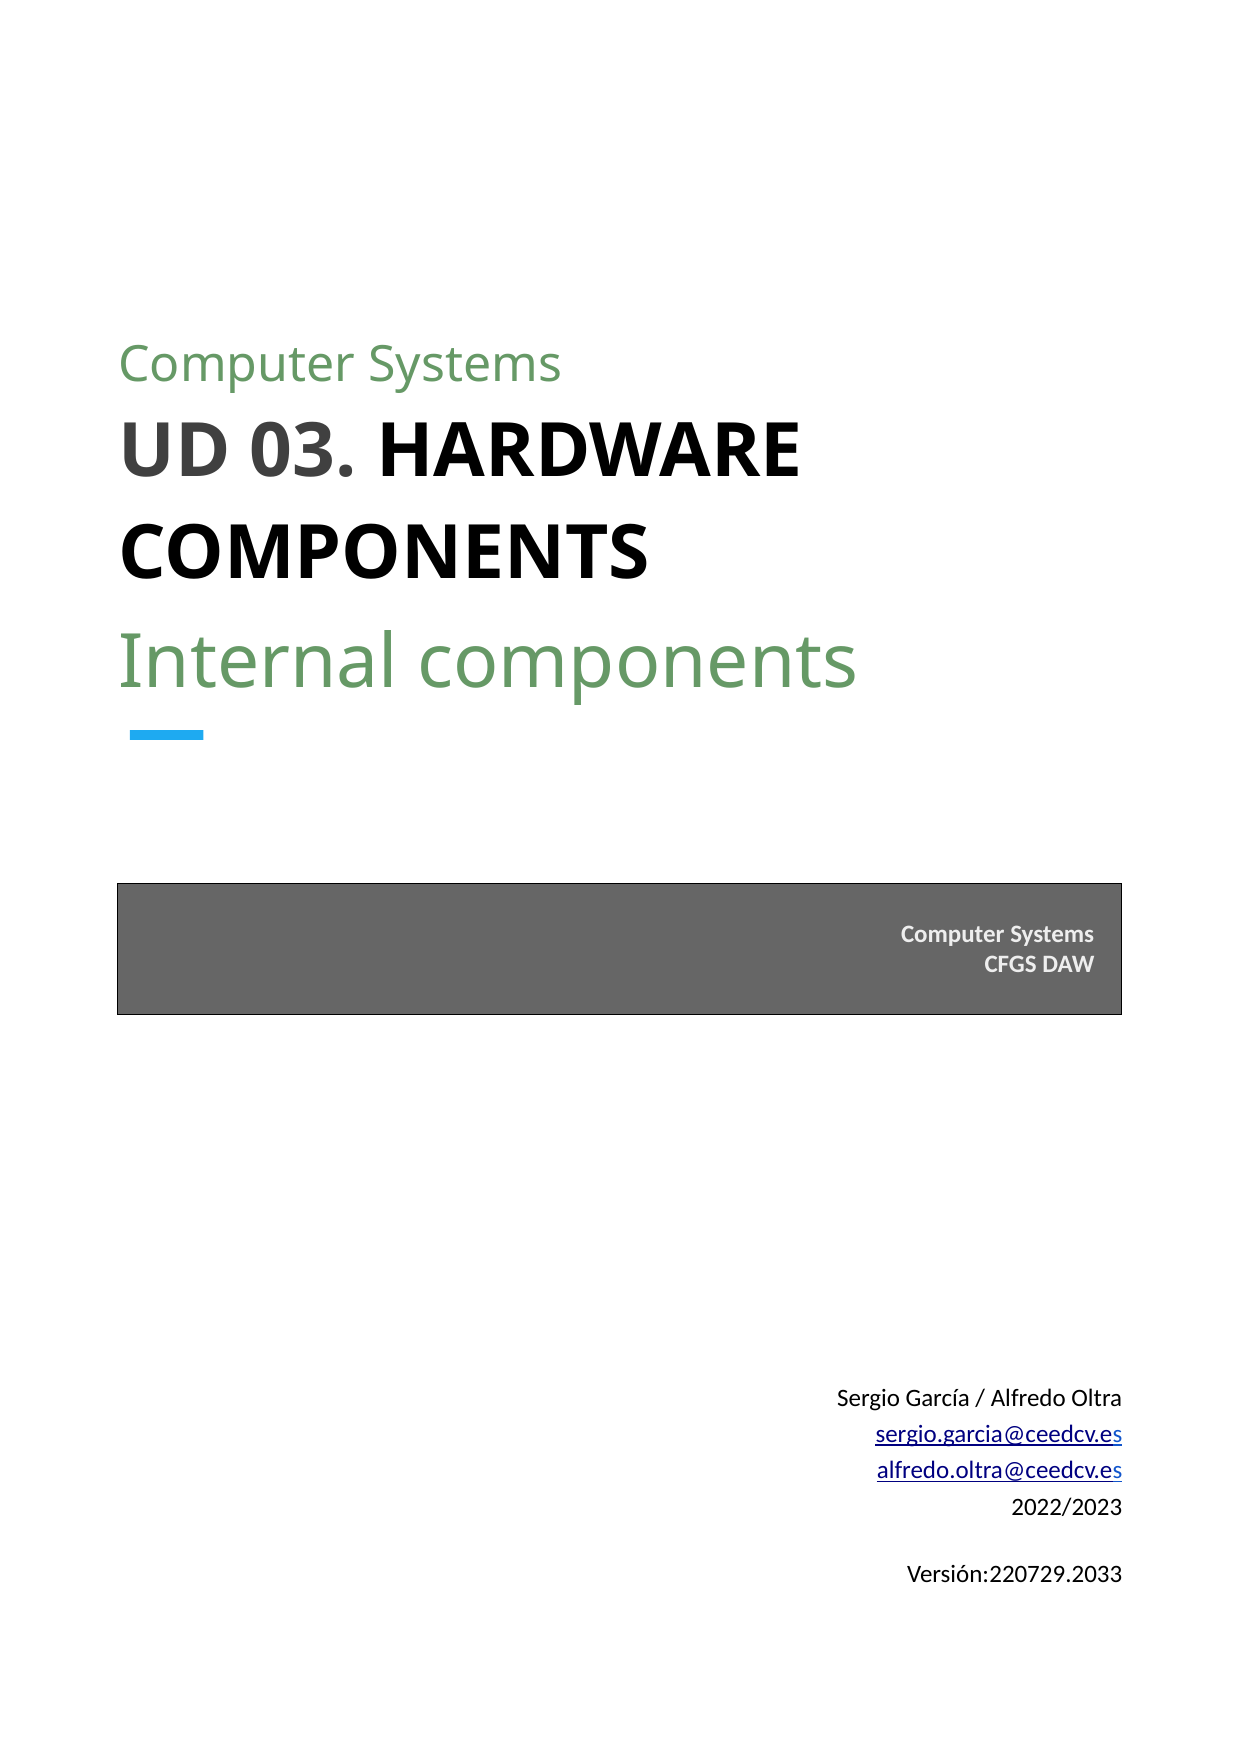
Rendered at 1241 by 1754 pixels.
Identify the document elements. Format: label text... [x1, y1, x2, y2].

text sergio.garcia@ceedcv.es [231, 1418, 1122, 1449]
text alfredo.oltra@ceedcv.es [231, 1455, 1122, 1485]
text Computer Systems UD 03. Hardware components [118, 328, 1122, 601]
text Internal components [118, 607, 1122, 709]
text CFGS DAW [121, 948, 1094, 979]
picture [129, 730, 204, 740]
text 2022/2023 [118, 1491, 1122, 1522]
text Versión:220729.2033 [118, 1528, 1122, 1589]
text Sergio García / Alfredo Oltra [231, 1382, 1122, 1412]
text Computer Systems [121, 918, 1094, 948]
